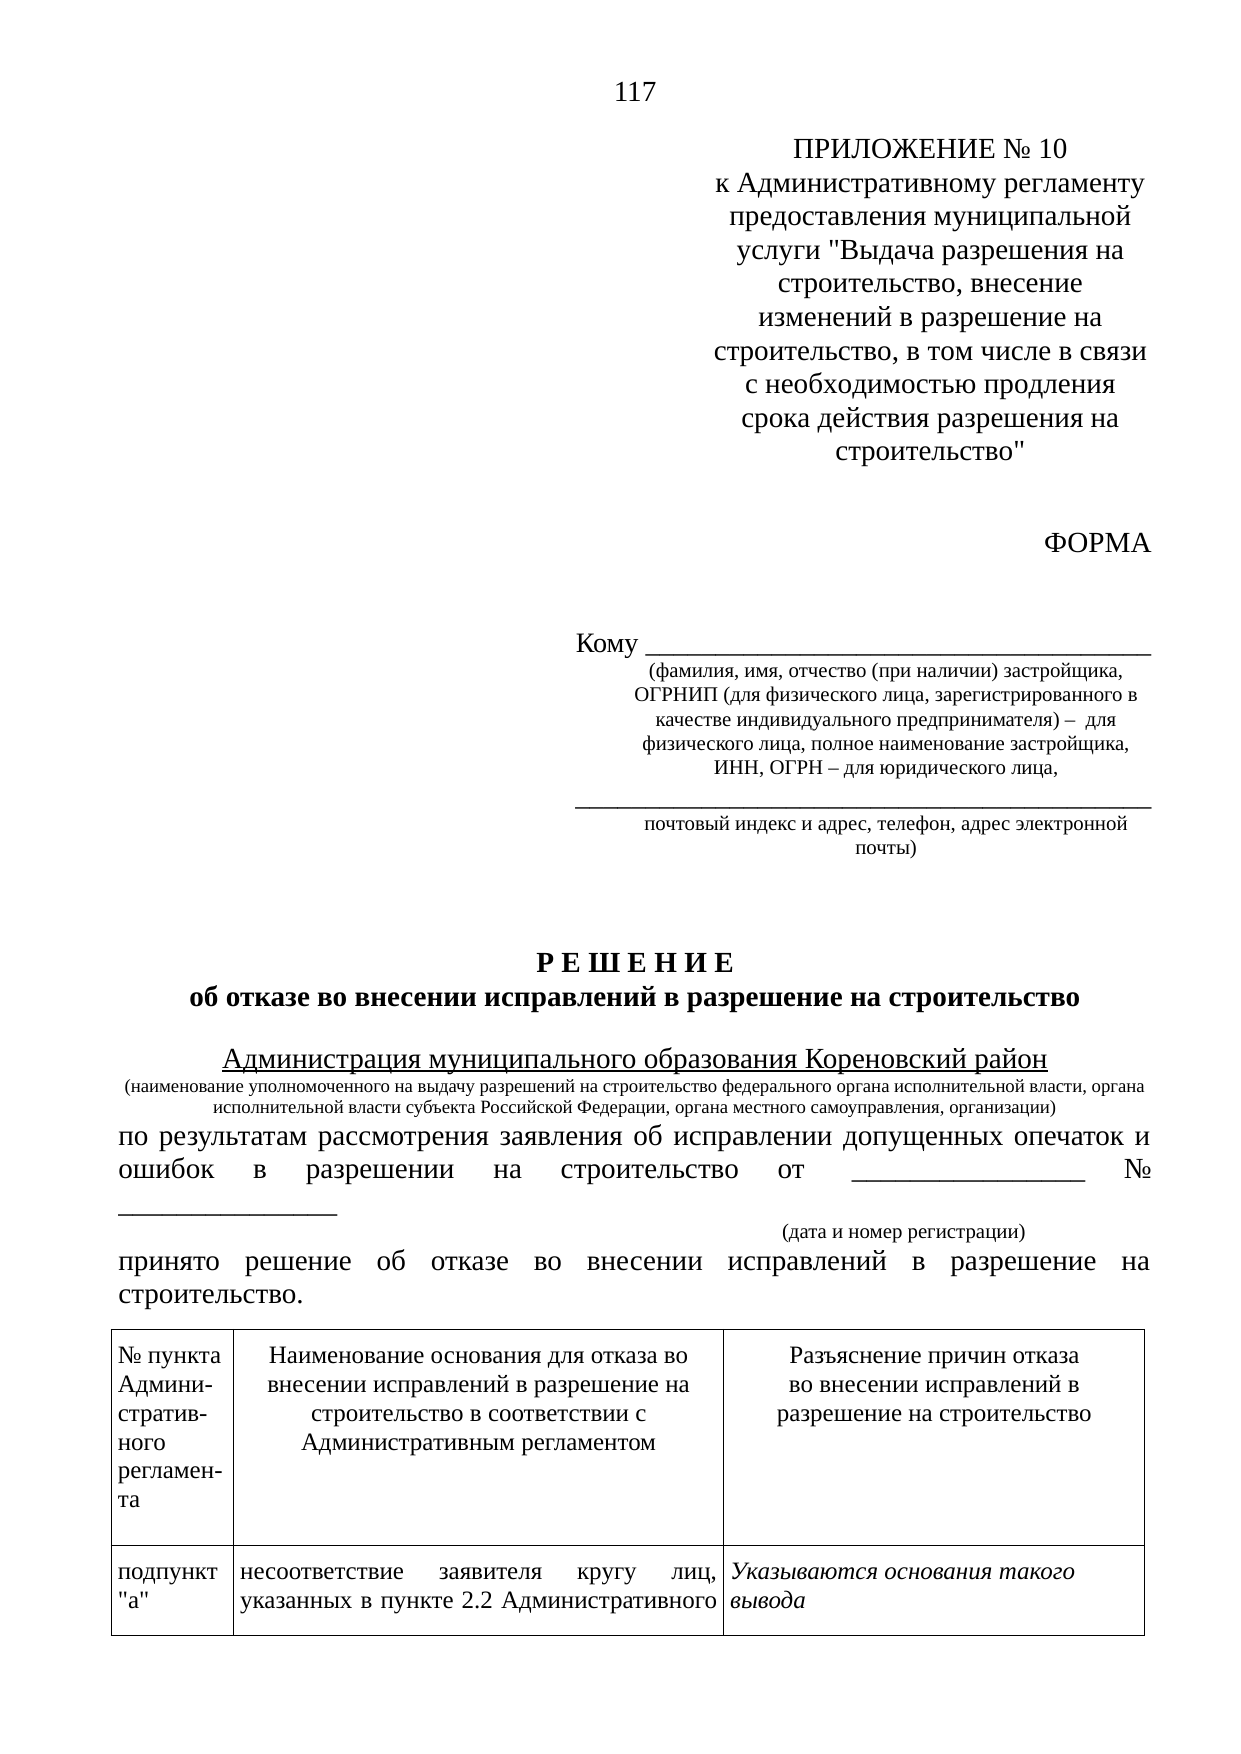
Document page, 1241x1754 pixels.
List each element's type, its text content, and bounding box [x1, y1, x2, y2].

text (дата и номер регистрации) [708, 1218, 1152, 1243]
text к Административному регламенту предоставления муниципальной услуги "Выдача разрешения на строительство, внесение изменений в разрешение на строительство, в том числе в связи с необходимостью продления срока действия разрешения на строительство" [709, 165, 1152, 467]
table_cell Указываются основания такого вывода [724, 1546, 1144, 1635]
text _________________________________________ [118, 779, 1152, 811]
table_header Наименование основания для отказа во внесении исправлений в разрешение на строительство в соответствии с Административным регламентом [234, 1330, 723, 1544]
subtitle Кому ____________________________________ [118, 626, 1152, 658]
text Р Е Ш Е Н И Е об отказе во внесении исправлений в разрешение на строительство [118, 945, 1152, 1012]
subtitle ПРИЛОЖЕНИЕ № 10 [709, 131, 1152, 165]
table_cell подпункт "а" [112, 1546, 233, 1635]
text (наименование уполномоченного на выдачу разрешений на строительство федерального органа исполнительной власти, органа исполнительной власти субъекта Российской Федерации, органа местного самоуправления, организации) [118, 1075, 1152, 1118]
text принято решение об отказе во внесении исправлений в разрешение на строительство. [118, 1243, 1152, 1310]
text почтовый индекс и адрес, телефон, адрес электронной почты) [620, 811, 1152, 859]
text (фамилия, имя, отчество (при наличии) застройщика, ОГРНИП (для физического лица, зарегистрированного в качестве индивидуального предпринимателя) – для физического лица, полное наименование застройщика, ИНН, ОГРН – для юридического лица, [620, 658, 1152, 779]
text ФОРМА [709, 525, 1152, 559]
text по результатам рассмотрения заявления об исправлении допущенных опечаток и ошибок в разрешении на строительство от ________________ № _______________ [118, 1118, 1152, 1218]
table_header Разъяснение причин отказа во внесении исправлений в разрешение на строительство [724, 1330, 1144, 1544]
table_cell несоответствие заявителя кругу лиц, указанных в пункте 2.2 Административного [234, 1546, 723, 1635]
table_header № пункта Админи­стратив-ного регламен­та [112, 1330, 233, 1544]
text Администрация муниципального образования Кореновский район [118, 1041, 1152, 1075]
